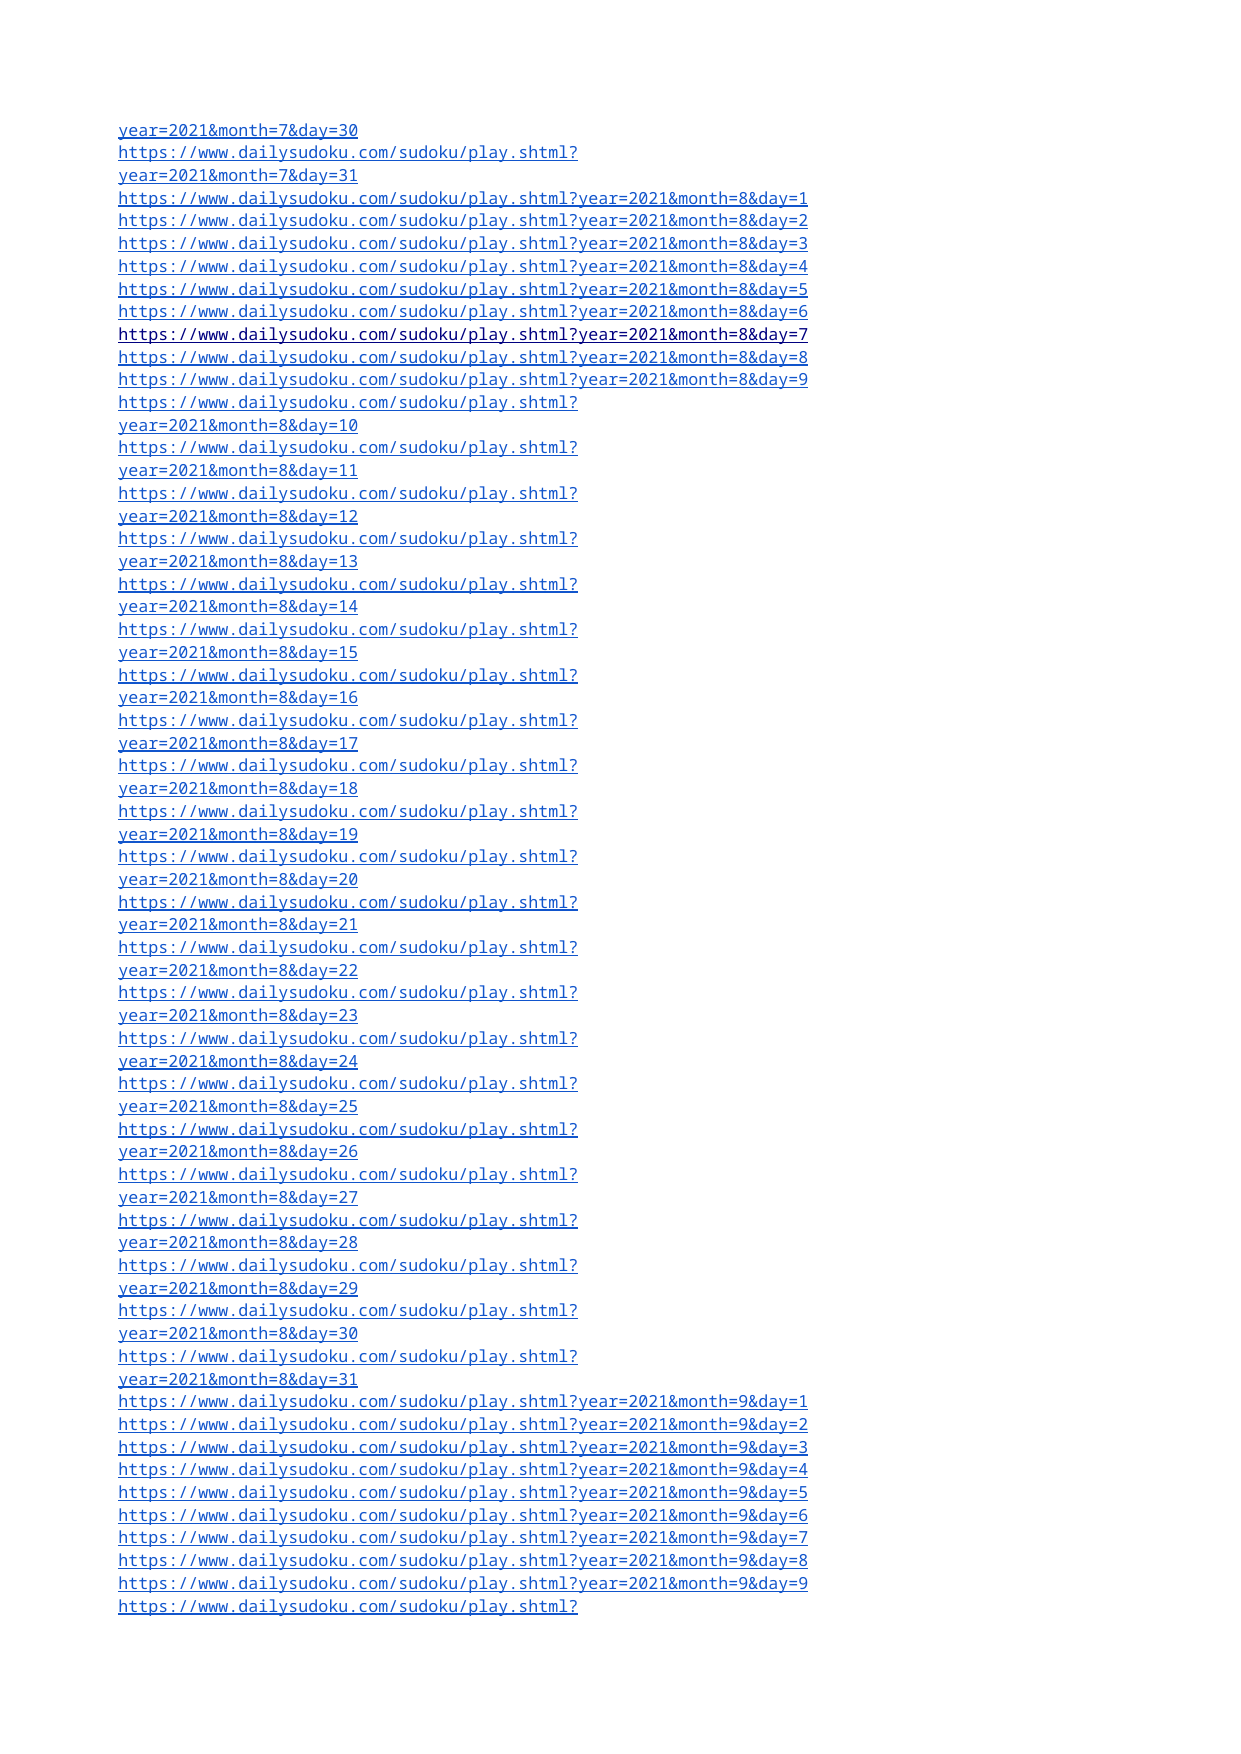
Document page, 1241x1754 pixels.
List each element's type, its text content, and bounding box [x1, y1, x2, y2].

table_cell https://www.dailysudoku.com/sudoku/play.shtml?year=2021&month=8&day=31 [118, 1344, 812, 1390]
table_cell https://www.dailysudoku.com/sudoku/play.shtml?year=2021&month=9&day=2 [118, 1413, 812, 1435]
table_cell https://www.dailysudoku.com/sudoku/play.shtml?year=2021&month=8&day=15 [118, 618, 812, 663]
table_cell https://www.dailysudoku.com/sudoku/play.shtml?year=2021&month=8&day=30 [118, 1299, 812, 1344]
table_cell year=2021&month=7&day=30 [118, 118, 812, 141]
table_cell https://www.dailysudoku.com/sudoku/play.shtml?year=2021&month=8&day=2 [118, 209, 812, 232]
table_cell https://www.dailysudoku.com/sudoku/play.shtml?year=2021&month=8&day=19 [118, 799, 812, 845]
table_cell https://www.dailysudoku.com/sudoku/play.shtml?year=2021&month=9&day=3 [118, 1435, 812, 1458]
table_cell https://www.dailysudoku.com/sudoku/play.shtml?year=2021&month=9&day=1 [118, 1390, 812, 1412]
table_cell https://www.dailysudoku.com/sudoku/play.shtml?year=2021&month=8&day=28 [118, 1208, 812, 1253]
table_cell https://www.dailysudoku.com/sudoku/play.shtml?year=2021&month=8&day=12 [118, 481, 812, 527]
table_cell https://www.dailysudoku.com/sudoku/play.shtml?year=2021&month=8&day=16 [118, 663, 812, 708]
table_cell https://www.dailysudoku.com/sudoku/play.shtml?year=2021&month=8&day=23 [118, 981, 812, 1026]
table_cell https://www.dailysudoku.com/sudoku/play.shtml?year=2021&month=8&day=29 [118, 1254, 812, 1299]
table_cell https://www.dailysudoku.com/sudoku/play.shtml?year=2021&month=8&day=18 [118, 754, 812, 799]
table_cell https://www.dailysudoku.com/sudoku/play.shtml?year=2021&month=9&day=7 [118, 1526, 812, 1549]
table_cell https://www.dailysudoku.com/sudoku/play.shtml?year=2021&month=8&day=5 [118, 277, 812, 300]
table_cell https://www.dailysudoku.com/sudoku/play.shtml?year=2021&month=8&day=1 [118, 186, 812, 209]
table_cell https://www.dailysudoku.com/sudoku/play.shtml?year=2021&month=8&day=22 [118, 936, 812, 981]
table_cell https://www.dailysudoku.com/sudoku/play.shtml?year=2021&month=8&day=11 [118, 436, 812, 481]
table_cell https://www.dailysudoku.com/sudoku/play.shtml?year=2021&month=8&day=14 [118, 572, 812, 618]
table_cell https://www.dailysudoku.com/sudoku/play.shtml?year=2021&month=9&day=4 [118, 1458, 812, 1481]
table_cell https://www.dailysudoku.com/sudoku/play.shtml?year=2021&month=8&day=10 [118, 391, 812, 436]
table_cell https://www.dailysudoku.com/sudoku/play.shtml?year=2021&month=8&day=6 [118, 300, 812, 322]
table_cell https://www.dailysudoku.com/sudoku/play.shtml?year=2021&month=9&day=8 [118, 1549, 812, 1571]
table_cell https://www.dailysudoku.com/sudoku/play.shtml?year=2021&month=9&day=9 [118, 1571, 812, 1594]
table_cell https://www.dailysudoku.com/sudoku/play.shtml?year=2021&month=8&day=4 [118, 254, 812, 277]
table_cell https://www.dailysudoku.com/sudoku/play.shtml?year=2021&month=8&day=3 [118, 232, 812, 254]
table_cell https://www.dailysudoku.com/sudoku/play.shtml?year=2021&month=8&day=20 [118, 845, 812, 890]
table_cell https://www.dailysudoku.com/sudoku/play.shtml?year=2021&month=8&day=25 [118, 1072, 812, 1117]
table_cell https://www.dailysudoku.com/sudoku/play.shtml?year=2021&month=9&day=5 [118, 1481, 812, 1503]
table_cell https://www.dailysudoku.com/sudoku/play.shtml?year=2021&month=8&day=17 [118, 709, 812, 754]
table_cell https://www.dailysudoku.com/sudoku/play.shtml?year=2021&month=8&day=7 [118, 323, 812, 345]
table_cell https://www.dailysudoku.com/sudoku/play.shtml?year=2021&month=8&day=8 [118, 345, 812, 368]
table_cell https://www.dailysudoku.com/sudoku/play.shtml?year=2021&month=8&day=13 [118, 527, 812, 572]
table_cell https://www.dailysudoku.com/sudoku/play.shtml? [118, 1594, 812, 1617]
table_cell https://www.dailysudoku.com/sudoku/play.shtml?year=2021&month=9&day=6 [118, 1503, 812, 1526]
table_cell https://www.dailysudoku.com/sudoku/play.shtml?year=2021&month=7&day=31 [118, 141, 812, 186]
table_cell https://www.dailysudoku.com/sudoku/play.shtml?year=2021&month=8&day=9 [118, 368, 812, 391]
table_cell https://www.dailysudoku.com/sudoku/play.shtml?year=2021&month=8&day=27 [118, 1163, 812, 1208]
table_cell https://www.dailysudoku.com/sudoku/play.shtml?year=2021&month=8&day=21 [118, 890, 812, 936]
table_cell https://www.dailysudoku.com/sudoku/play.shtml?year=2021&month=8&day=26 [118, 1117, 812, 1163]
table_cell https://www.dailysudoku.com/sudoku/play.shtml?year=2021&month=8&day=24 [118, 1026, 812, 1072]
